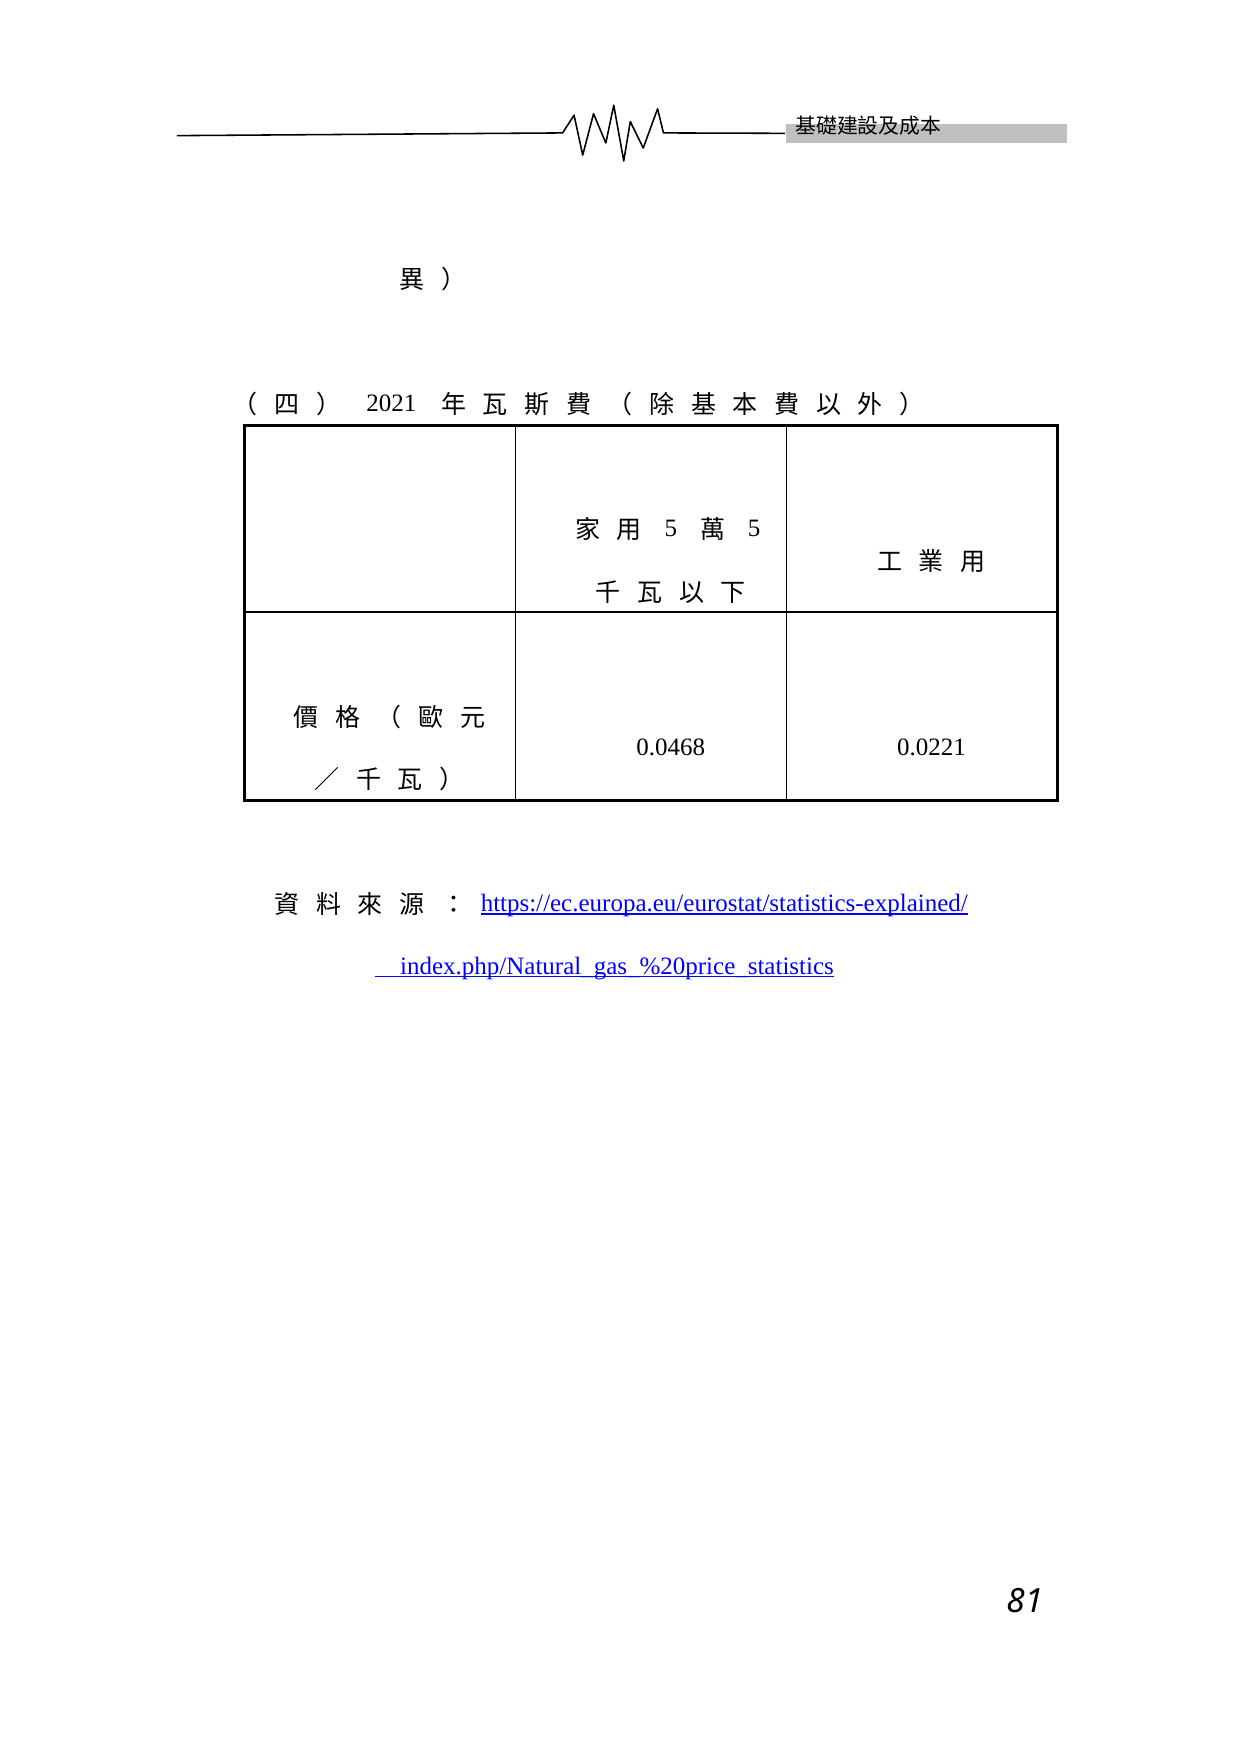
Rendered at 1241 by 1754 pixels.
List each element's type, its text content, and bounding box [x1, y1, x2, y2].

table_cell 價格（歐元／千瓦） [246, 613, 515, 799]
table_cell 0.0221 [787, 613, 1056, 799]
table_cell 0.0468 [516, 613, 786, 799]
table_header 家用5萬5千瓦以下 [516, 427, 786, 611]
text 資料來源：https://ec.europa.eu/eurostat/statistics-explained/index.php/Natural_gas_%20price_statistics [252, 861, 1058, 986]
text 異） [252, 236, 1058, 299]
text （四）2021年瓦斯費（除基本費以外） [207, 361, 1058, 424]
table_header [246, 427, 515, 611]
table_header 工業用 [787, 427, 1056, 611]
